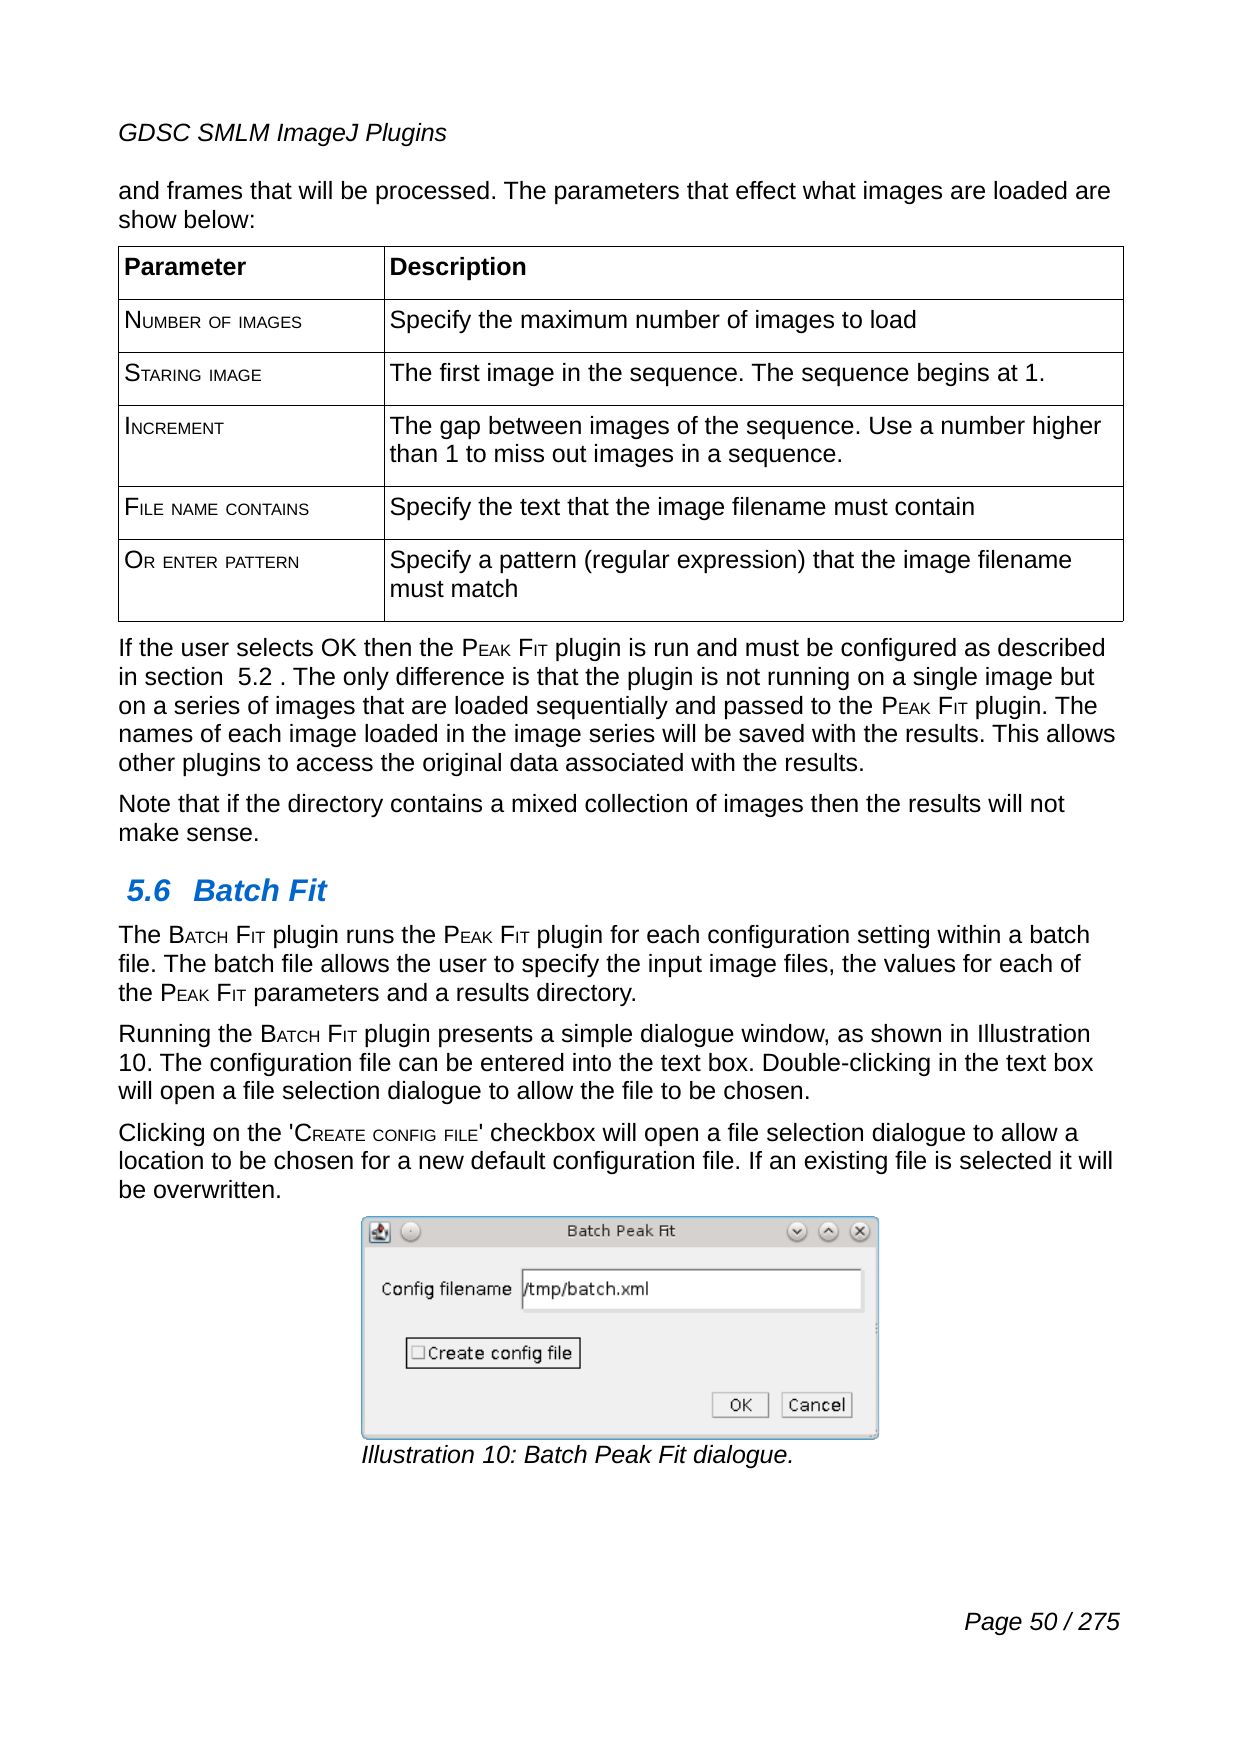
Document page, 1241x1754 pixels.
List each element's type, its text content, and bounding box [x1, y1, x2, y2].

text and frames that will be processed. The parameters that effect what images are loaded are show below: [118, 176, 1122, 234]
table_cell Specify a pattern (regular expression) that the image filename must match [385, 540, 1123, 621]
text Note that if the directory contains a mixed collection of images then the results will not make sense. [118, 789, 1122, 847]
text If the user selects OK then the Peak Fit plugin is run and must be configured as described in section 5.2. The only difference is that the plugin is not running on a single image but on a series of images that are loaded sequentially and passed to the Peak Fit plugin. The names of each image loaded in the image series will be saved with the results. This allows other plugins to access the original data associated with the results. [118, 633, 1122, 777]
picture [361, 1216, 880, 1440]
text Illustration 10: Batch Peak Fit dialogue. [361, 1440, 879, 1468]
table_cell File name contains [119, 487, 384, 539]
text Clicking on the 'Create config file' checkbox will open a file selection dialogue to allow a location to be chosen for a new default configuration file. If an existing file is selected it will be overwritten. [118, 1117, 1122, 1204]
table_header Parameter [119, 247, 384, 299]
table_header Description [385, 247, 1123, 299]
text Running the Batch Fit plugin presents a simple dialogue window, as shown in Illustration 10. The configuration file can be entered into the text box. Double-clicking in the text box will open a file selection dialogue to allow the file to be chosen. [118, 1019, 1122, 1105]
table_cell Increment [119, 406, 384, 486]
table_cell The first image in the sequence. The sequence begins at 1. [385, 353, 1123, 405]
table_cell The gap between images of the sequence. Use a number higher than 1 to miss out images in a sequence. [385, 406, 1123, 486]
table_cell Number of images [119, 300, 384, 352]
table_cell Specify the maximum number of images to load [385, 300, 1123, 352]
table_cell Staring image [119, 353, 384, 405]
table_cell Specify the text that the image filename must contain [385, 487, 1123, 539]
table_cell Or enter pattern [119, 540, 384, 621]
subtitle Batch Fit [118, 872, 1122, 908]
text The Batch Fit plugin runs the Peak Fit plugin for each configuration setting within a batch file. The batch file allows the user to specify the input image files, the values for each of the Peak Fit parameters and a results directory. [118, 920, 1122, 1006]
